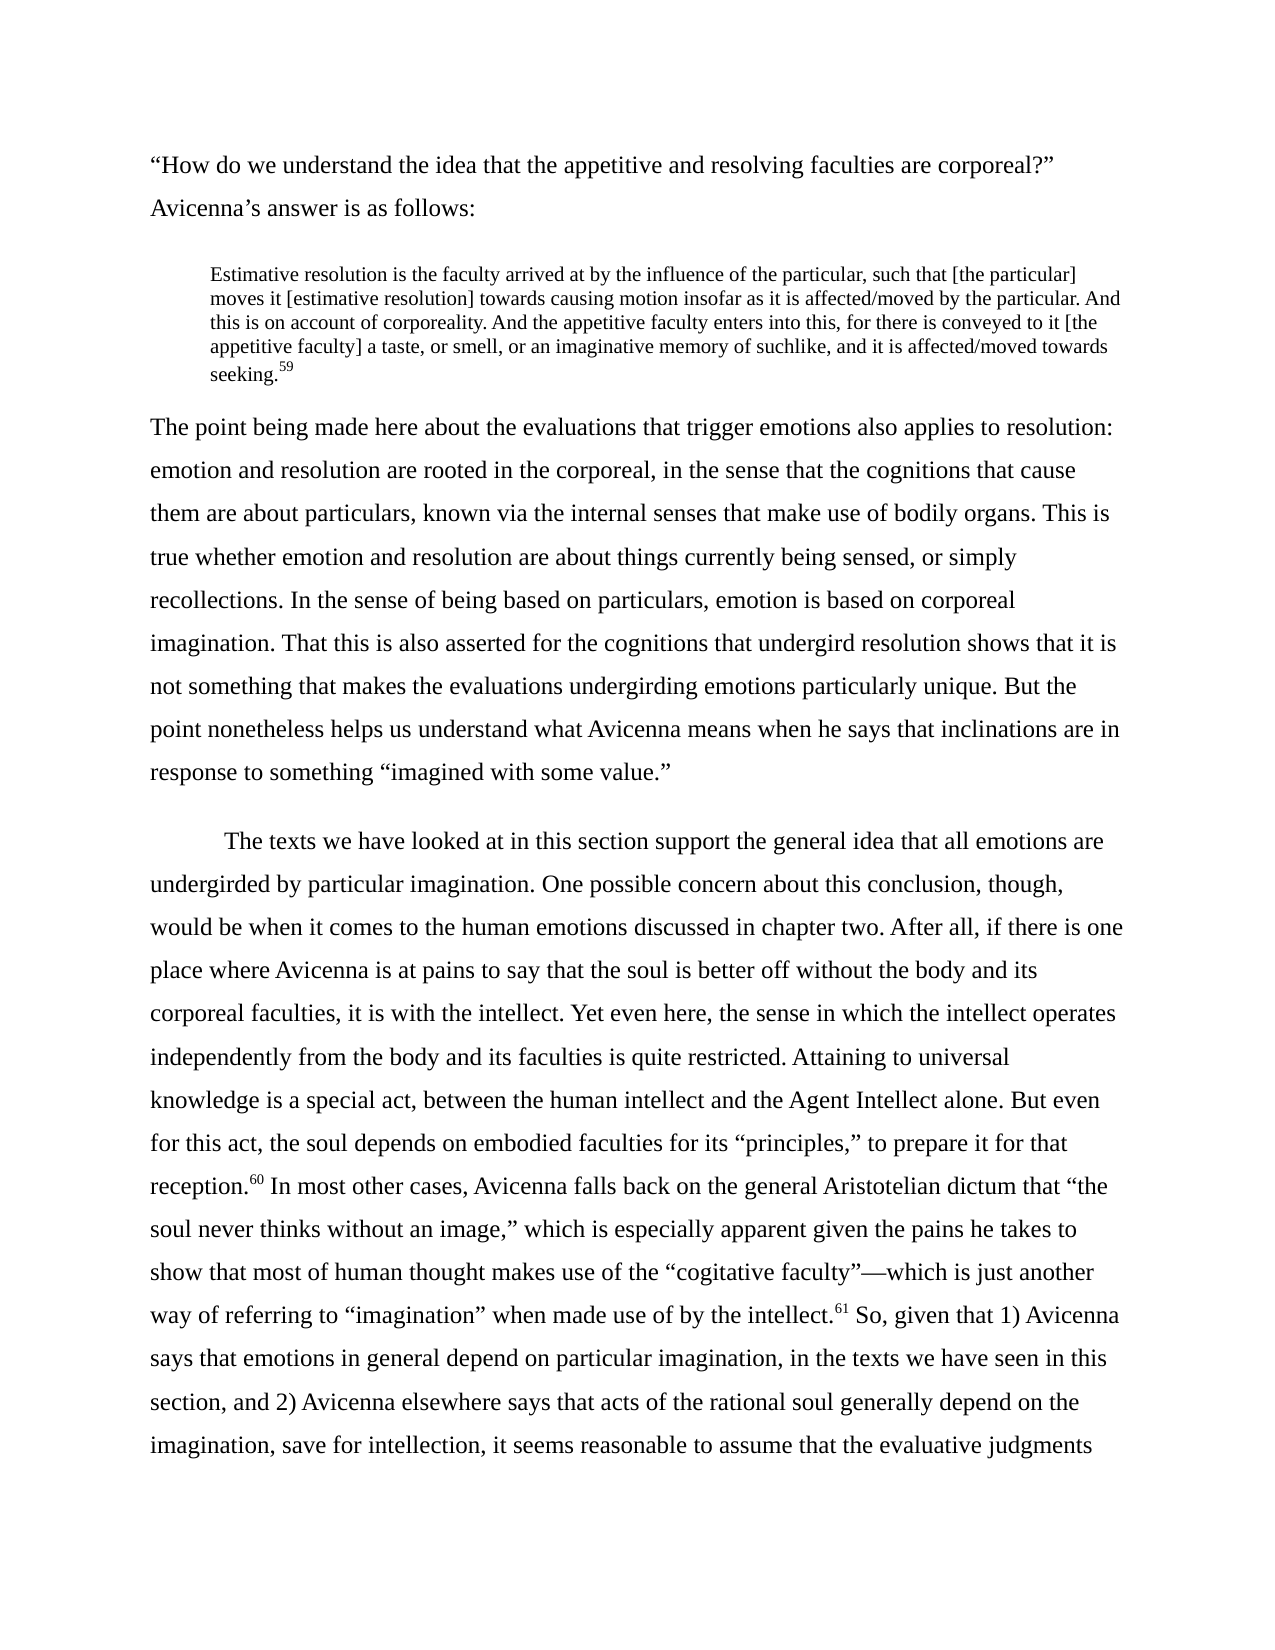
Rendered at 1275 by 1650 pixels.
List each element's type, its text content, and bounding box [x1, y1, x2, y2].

text Estimative resolution is the faculty arrived at by the influence of the particular, such that [the particular] moves it [estimative resolution] towards causing motion insofar as it is affected/moved by the particular. And this is on account of corporeality. And the appetitive faculty enters into this, for there is conveyed to it [the appetitive faculty] a taste, or smell, or an imaginative memory of suchlike, and it is affected/moved towards seeking. [210, 262, 1125, 387]
text The point being made here about the evaluations that trigger emotions also applies to resolution: emotion and resolution are rooted in the corporeal, in the sense that the cognitions that cause them are about particulars, known via the internal senses that make use of bodily organs. This is true whether emotion and resolution are about things currently being sensed, or simply recollections. In the sense of being based on particulars, emotion is based on corporeal imagination. That this is also asserted for the cognitions that undergird resolution shows that it is not something that makes the evaluations undergirding emotions particularly unique. But the point nonetheless helps us understand what Avicenna means when he says that inclinations are in response to something “imagined with some value.” [150, 412, 1125, 786]
text “How do we understand the idea that the appetitive and resolving faculties are corporeal?” Avicenna’s answer is as follows: [150, 150, 1125, 222]
text The texts we have looked at in this section support the general idea that all emotions are undergirded by particular imagination. One possible concern about this conclusion, though, would be when it comes to the human emotions discussed in chapter two. After all, if there is one place where Avicenna is at pains to say that the soul is better off without the body and its corporeal faculties, it is with the intellect. Yet even here, the sense in which the intellect operates independently from the body and its faculties is quite restricted. Attaining to universal knowledge is a special act, between the human intellect and the Agent Intellect alone. But even for this act, the soul depends on embodied faculties for its “principles,” to prepare it for that reception. In most other cases, Avicenna falls back on the general Aristotelian dictum that “the soul never thinks without an image,” which is especially apparent given the pains he takes to show that most of human thought makes use of the “cogitative faculty”—which is just another way of referring to “imagination” when made use of by the intellect. So, given that 1) Avicenna says that emotions in general depend on particular imagination, in the texts we have seen in this section, and 2) Avicenna elsewhere says that acts of the rational soul generally depend on the imagination, save for intellection, it seems reasonable to assume that the evaluative judgments [150, 826, 1125, 1458]
